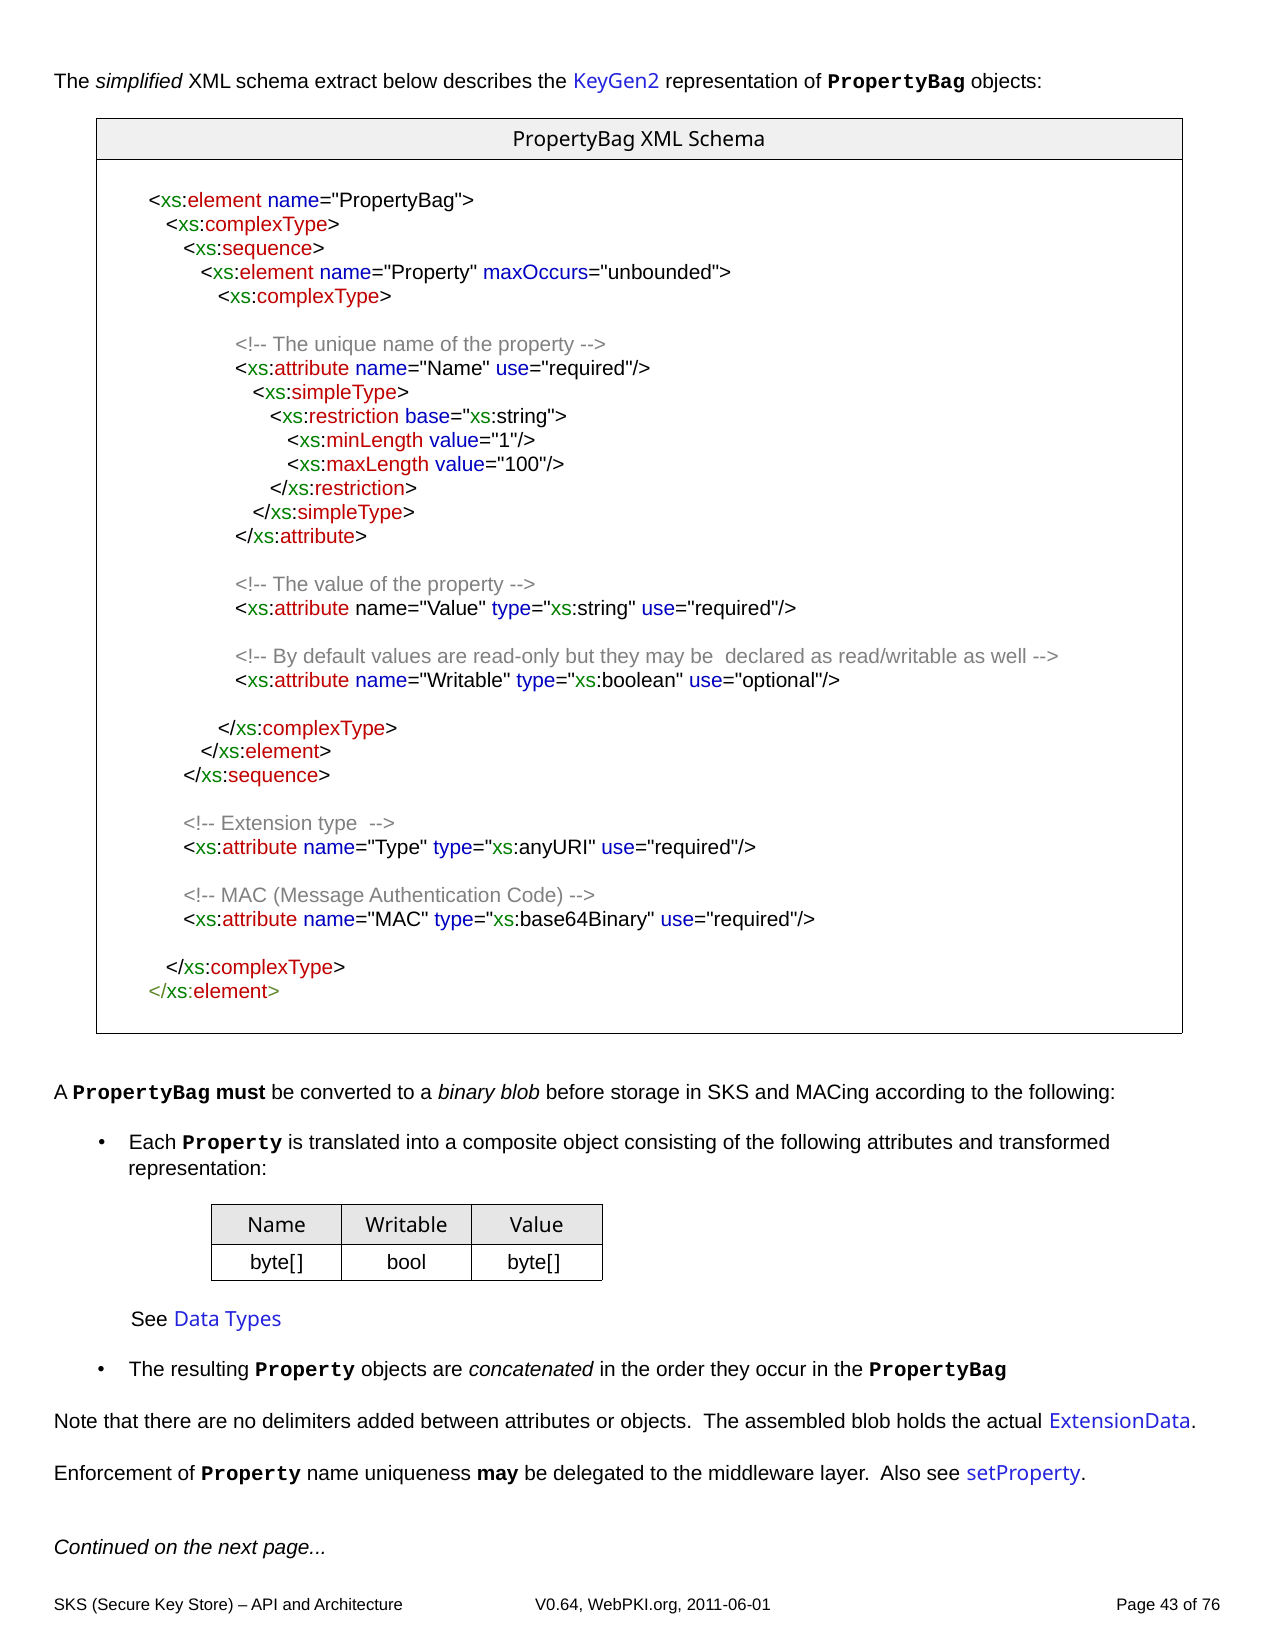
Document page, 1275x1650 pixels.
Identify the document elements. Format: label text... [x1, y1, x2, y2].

table_header Value [472, 1205, 602, 1244]
text Enforcement of Property name uniqueness may be delegated to the middleware layer. Also see setProperty. [54, 1458, 1221, 1487]
table_header PropertyBag XML Schema [97, 119, 1182, 159]
list The resulting Property objects are concatenated in the order they occur in the PropertyBag [97, 1356, 1221, 1382]
list Each Property is translated into a composite object consisting of the following attributes and transformed representation: [98, 1130, 1221, 1180]
table_cell <xs:element name="PropertyBag"> <xs:complexType> <xs:sequence> <xs:element name="Property" maxOccurs="unbounded"> <xs:complexType> <!-- The unique name of the property --> <xs:attribute name="Name" use="required"/> <xs:simpleType> <xs:restriction base="xs:string"> <xs:minLength value="1"/> <xs:maxLength value="100"/> </xs:restriction> </xs:simpleType> </xs:attribute> <!-- The value of the property --> <xs:attribute name="Value" type="xs:string" use="required"/> <!-- By default values are read-only but they may be declared as read/writable as well --> <xs:attribute name="Writable" type="xs:boolean" use="optional"/> </xs:complexType> </xs:element> </xs:sequence> <!-- Extension type --> <xs:attribute name="Type" type="xs:anyURI" use="required"/> <!-- MAC (Message Authentication Code) --> <xs:attribute name="MAC" type="xs:base64Binary" use="required"/> </xs:complexType> </xs:element> [97, 160, 1182, 1032]
table_header Writable [342, 1205, 471, 1244]
table_cell byte⁮[ ] [212, 1245, 341, 1280]
list See Data Types [101, 1280, 1221, 1356]
table_cell bool [342, 1245, 471, 1280]
text Note that there are no delimiters added between attributes or objects. The assembled blob holds the actual ExtensionData. [54, 1406, 1221, 1434]
text The simplified XML schema extract below describes the KeyGen2 representation of PropertyBag objects: [54, 66, 1221, 94]
text A PropertyBag must be converted to a binary blob before storage in SKS and MACing according to the following: [54, 1080, 1221, 1130]
text Continued on the next page... [54, 1534, 1221, 1558]
table_header Name [212, 1205, 341, 1244]
table_cell byte⁮[ ] [472, 1245, 602, 1280]
